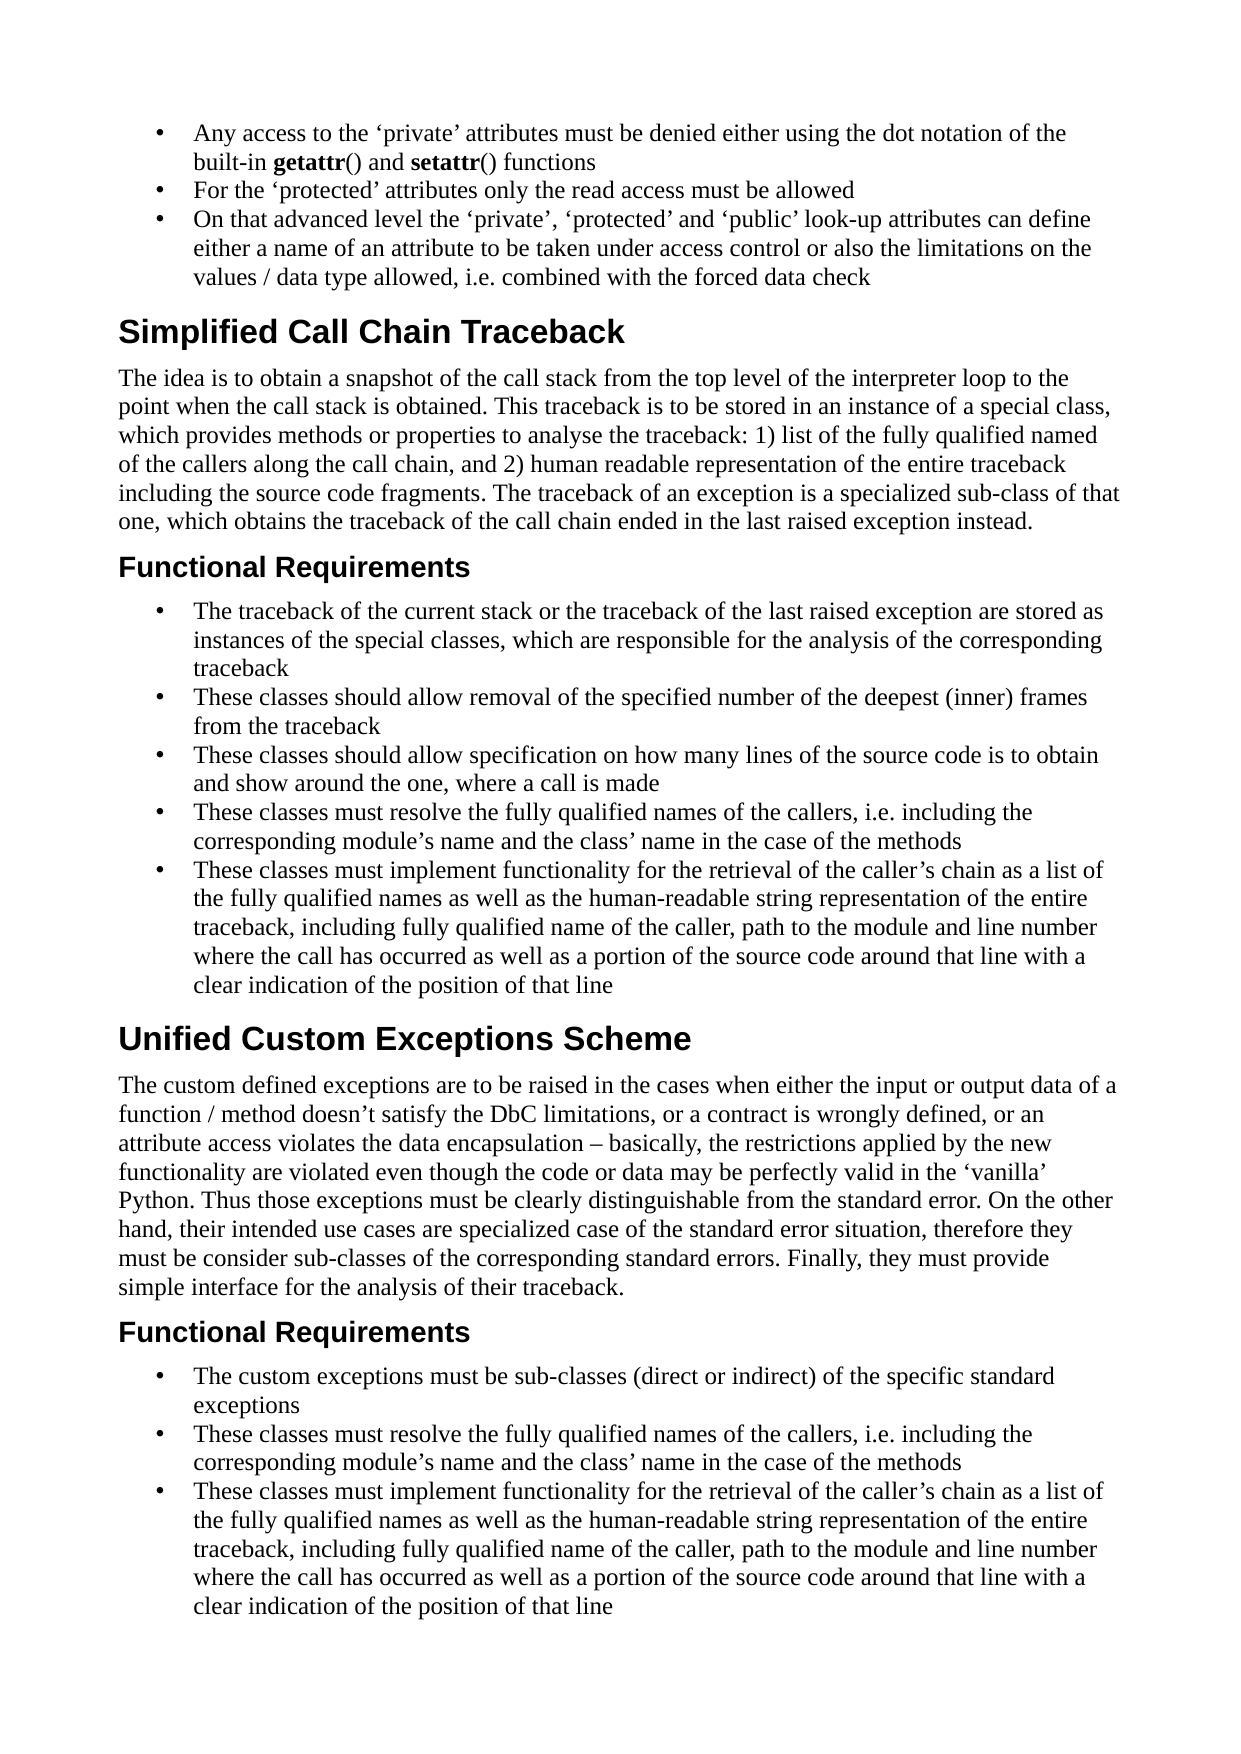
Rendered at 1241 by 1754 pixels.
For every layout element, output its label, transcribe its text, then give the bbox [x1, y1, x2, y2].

subtitle Functional Requirements [118, 550, 1122, 583]
list These classes must implement functionality for the retrieval of the caller’s chain as a list of the fully qualified names as well as the human-readable string representation of the entire traceback, including fully qualified name of the caller, path to the module and line number where the call has occurred as well as a portion of the source code around that line with a clear indication of the position of that line [156, 1476, 1122, 1620]
list These classes must resolve the fully qualified names of the callers, i.e. including the corresponding module’s name and the class’ name in the case of the methods [156, 1419, 1122, 1476]
list On that advanced level the ‘private’, ‘protected’ and ‘public’ look-up attributes can define either a name of an attribute to be taken under access control or also the limitations on the values / data type allowed, i.e. combined with the forced data check [156, 204, 1122, 291]
list These classes must resolve the fully qualified names of the callers, i.e. including the corresponding module’s name and the class’ name in the case of the methods [156, 797, 1122, 855]
subtitle Functional Requirements [118, 1315, 1122, 1349]
list Any access to the ‘private’ attributes must be denied either using the dot notation of the built-in getattr() and setattr() functions [156, 118, 1122, 176]
list For the ‘protected’ attributes only the read access must be allowed [156, 176, 1122, 204]
text The custom defined exceptions are to be raised in the cases when either the input or output data of a function / method doesn’t satisfy the DbC limitations, or a contract is wrongly defined, or an attribute access violates the data encapsulation – basically, the restrictions applied by the new functionality are violated even though the code or data may be perfectly valid in the ‘vanilla’ Python. Thus those exceptions must be clearly distinguishable from the standard error. On the other hand, their intended use cases are specialized case of the standard error situation, therefore they must be consider sub-classes of the corresponding standard errors. Finally, they must provide simple interface for the analysis of their traceback. [118, 1070, 1122, 1300]
list These classes should allow removal of the specified number of the deepest (inner) frames from the traceback [156, 682, 1122, 740]
list These classes should allow specification on how many lines of the source code is to obtain and show around the one, where a call is made [156, 740, 1122, 797]
list The custom exceptions must be sub-classes (direct or indirect) of the specific standard exceptions [156, 1361, 1122, 1419]
subtitle Simplified Call Chain Traceback [118, 311, 1122, 350]
list The traceback of the current stack or the traceback of the last raised exception are stored as instances of the special classes, which are responsible for the analysis of the corresponding traceback [156, 596, 1122, 682]
subtitle Unified Custom Exceptions Scheme [118, 1019, 1122, 1058]
text The idea is to obtain a snapshot of the call stack from the top level of the interpreter loop to the point when the call stack is obtained. This traceback is to be stored in an instance of a special class, which provides methods or properties to analyse the traceback: 1) list of the fully qualified named of the callers along the call chain, and 2) human readable representation of the entire traceback including the source code fragments. The traceback of an exception is a specialized sub-class of that one, which obtains the traceback of the call chain ended in the last raised exception instead. [118, 363, 1122, 535]
list These classes must implement functionality for the retrieval of the caller’s chain as a list of the fully qualified names as well as the human-readable string representation of the entire traceback, including fully qualified name of the caller, path to the module and line number where the call has occurred as well as a portion of the source code around that line with a clear indication of the position of that line [156, 855, 1122, 998]
